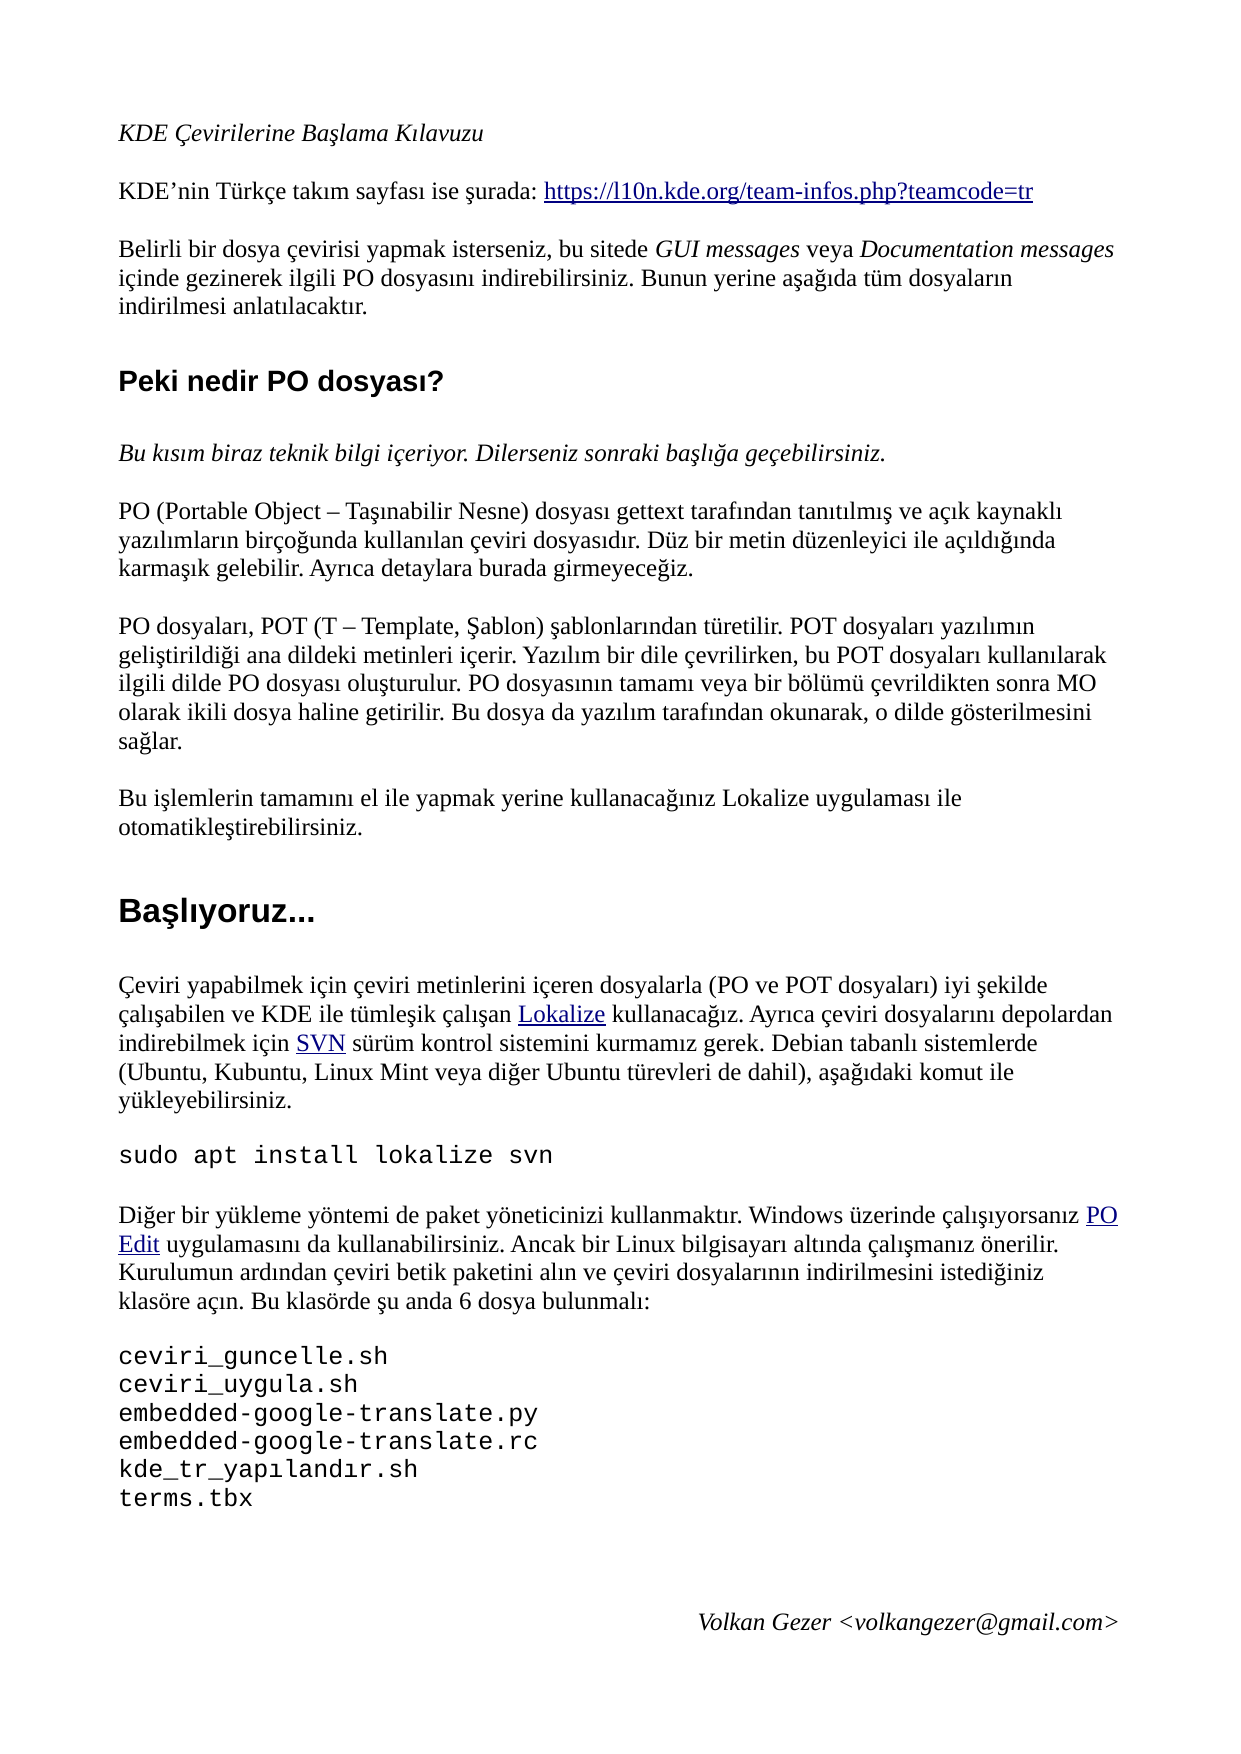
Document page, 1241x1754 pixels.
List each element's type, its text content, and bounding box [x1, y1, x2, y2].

text Bu işlemlerin tamamını el ile yapmak yerine kullanacağınız Lokalize uygulaması ile otomatikleştirebilirsiniz. [118, 783, 1122, 841]
text embedded-google-translate.rc [118, 1429, 1122, 1457]
text PO dosyaları, POT (T – Template, Şablon) şablonlarından türetilir. POT dosyaları yazılımın geliştirildiği ana dildeki metinleri içerir. Yazılım bir dile çevrilirken, bu POT dosyaları kullanılarak ilgili dilde PO dosyası oluşturulur. PO dosyasının tamamı veya bir bölümü çevrildikten sonra MO olarak ikili dosya haline getirilir. Bu dosya da yazılım tarafından okunarak, o dilde gösterilmesini sağlar. [118, 611, 1122, 755]
text Kurulumun ardından çeviri betik paketini alın ve çeviri dosyalarının indirilmesini istediğiniz klasöre açın. Bu klasörde şu anda 6 dosya bulunmalı: [118, 1257, 1122, 1315]
text Bu kısım biraz teknik bilgi içeriyor. Dilerseniz sonraki başlığa geçebilirsiniz. [118, 438, 1122, 467]
text kde_tr_yapılandır.sh [118, 1457, 1122, 1485]
text Çeviri yapabilmek için çeviri metinlerini içeren dosyalarla (PO ve POT dosyaları) iyi şekilde çalışabilen ve KDE ile tümleşik çalışan Lokalize kullanacağız. Ayrıca çeviri dosyalarını depolardan indirebilmek için SVN sürüm kontrol sistemini kurmamız gerek. Debian tabanlı sistemlerde (Ubuntu, Kubuntu, Linux Mint veya diğer Ubuntu türevleri de dahil), aşağıdaki komut ile yükleyebilirsiniz. [118, 970, 1122, 1114]
text ceviri_uygula.sh [118, 1372, 1122, 1400]
subtitle Peki nedir PO dosyası? [118, 363, 1122, 397]
text PO (Portable Object – Taşınabilir Nesne) dosyası gettext tarafından tanıtılmış ve açık kaynaklı yazılımların birçoğunda kullanılan çeviri dosyasıdır. Düz bir metin düzenleyici ile açıldığında karmaşık gelebilir. Ayrıca detaylara burada girmeyeceğiz. [118, 496, 1122, 582]
text embedded-google-translate.py [118, 1400, 1122, 1429]
text ceviri_guncelle.sh [118, 1344, 1122, 1372]
text Belirli bir dosya çevirisi yapmak isterseniz, bu sitede GUI messages veya Documentation messages içinde gezinerek ilgili PO dosyasını indirebilirsiniz. Bunun yerine aşağıda tüm dosyaların indirilmesi anlatılacaktır. [118, 234, 1122, 320]
text Diğer bir yükleme yöntemi de paket yöneticinizi kullanmaktır. Windows üzerinde çalışıyorsanız PO Edit uygulamasını da kullanabilirsiniz. Ancak bir Linux bilgisayarı altında çalışmanız önerilir. [118, 1200, 1122, 1257]
text sudo apt install lokalize svn [118, 1143, 1122, 1171]
subtitle Başlıyoruz... [118, 891, 1122, 929]
text KDE’nin Türkçe takım sayfası ise şurada: https://l10n.kde.org/team-infos.php?teamcode=tr [118, 176, 1122, 205]
text terms.tbx [118, 1485, 1122, 1514]
